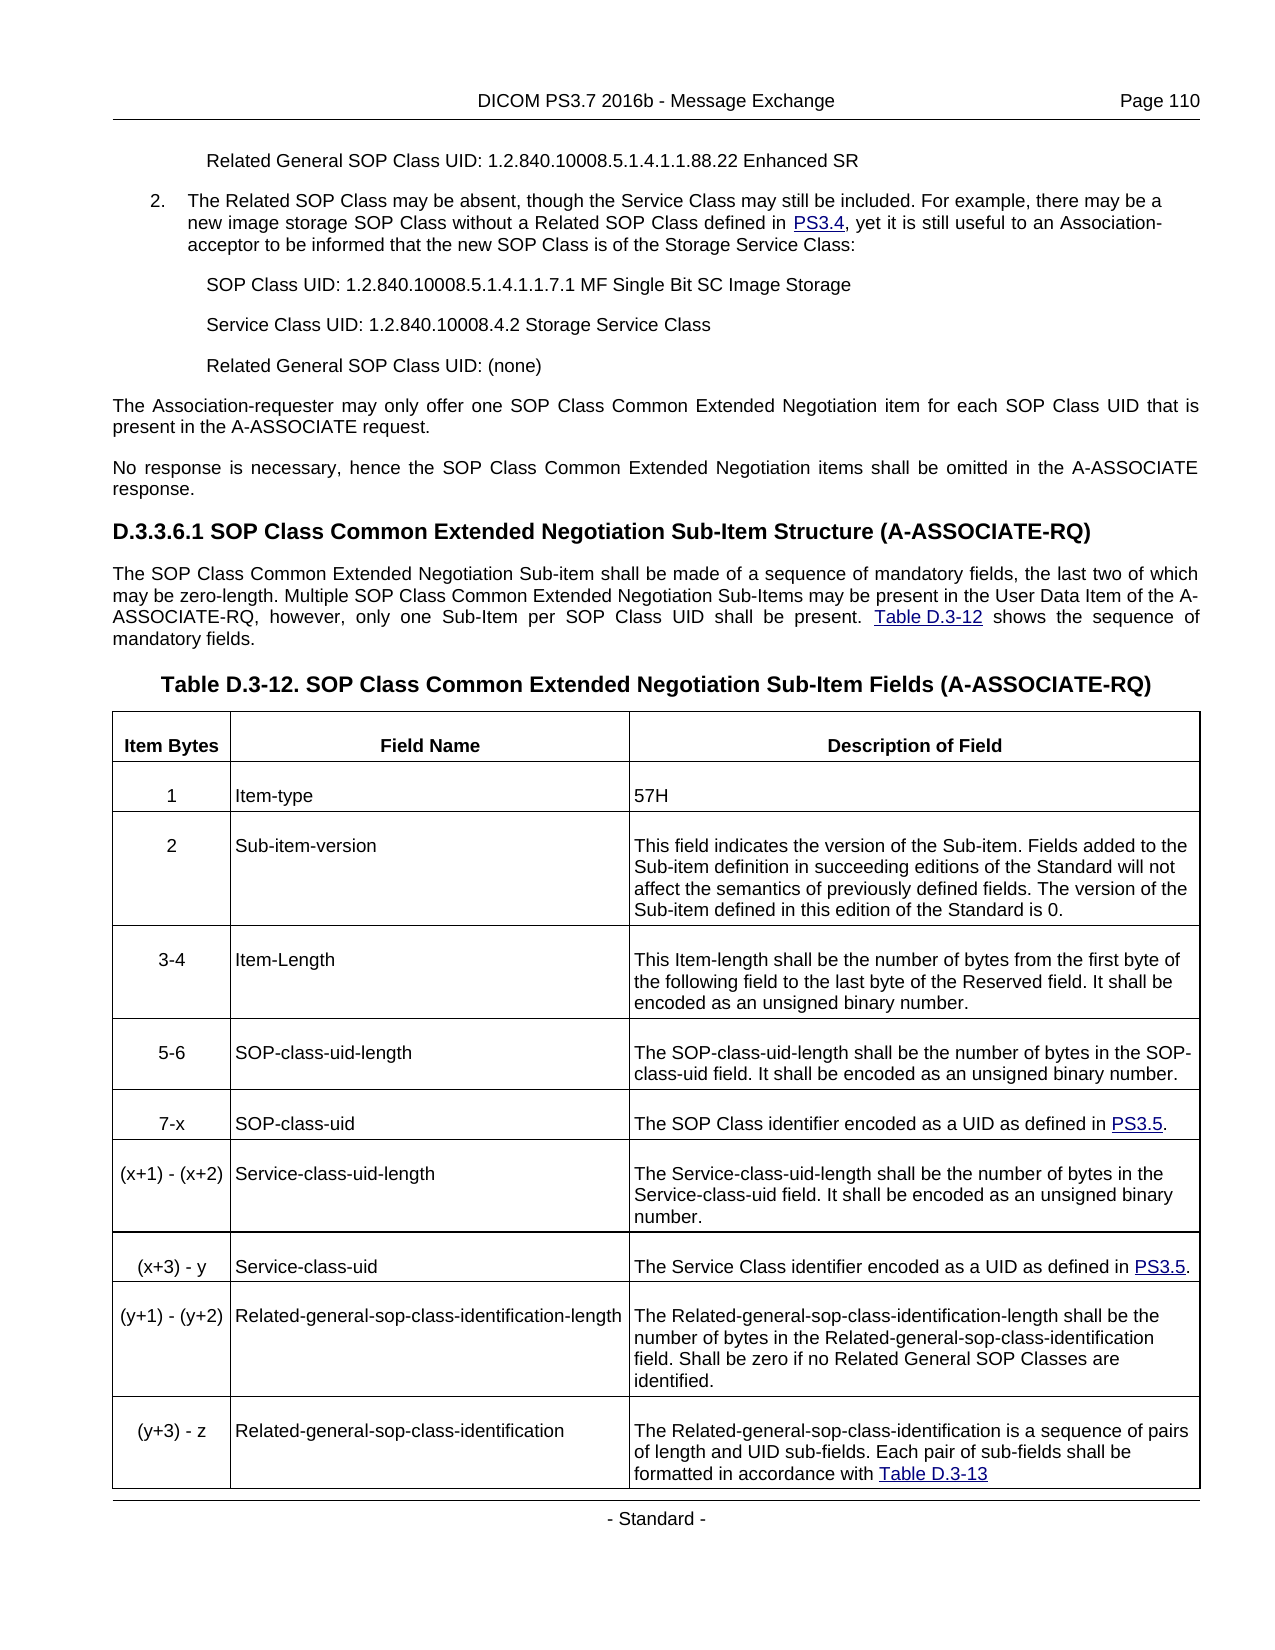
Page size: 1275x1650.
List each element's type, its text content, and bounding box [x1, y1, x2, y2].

table_header Field Name [231, 712, 629, 761]
table_cell The SOP-class-uid-length shall be the number of bytes in the SOP-class-uid field. It shall be encoded as an unsigned binary number. [630, 1019, 1199, 1089]
table_cell (x+3) - y [113, 1233, 230, 1281]
text The Association-requester may only offer one SOP Class Common Extended Negotiation item for each SOP Class UID that is present in the A-ASSOCIATE request. [112, 395, 1200, 438]
text Related General SOP Class UID: 1.2.840.10008.5.1.4.1.1.88.22 Enhanced SR [206, 150, 1162, 172]
table_cell The Service Class identifier encoded as a UID as defined in PS3.5. [630, 1233, 1199, 1281]
table_cell Service-class-uid [231, 1233, 629, 1281]
table_cell This field indicates the version of the Sub-item. Fields added to the Sub-item definition in succeeding editions of the Standard will not affect the semantics of previously defined fields. The version of the Sub-item defined in this edition of the Standard is 0. [630, 812, 1199, 925]
table_cell 7-x [113, 1090, 230, 1139]
table_cell 5-6 [113, 1019, 230, 1089]
text Related General SOP Class UID: (none) [206, 354, 1162, 376]
text SOP Class UID: 1.2.840.10008.5.1.4.1.1.7.1 MF Single Bit SC Image Storage [206, 274, 1162, 295]
table_cell Service-class-uid-length [231, 1140, 629, 1231]
table_cell Related-general-sop-class-identification [231, 1397, 629, 1488]
table_cell (y+1) - (y+2) [113, 1282, 230, 1396]
table_cell This Item-length shall be the number of bytes from the first byte of the following field to the last byte of the Reserved field. It shall be encoded as an unsigned binary number. [630, 926, 1199, 1018]
table_cell Item-Length [231, 926, 629, 1018]
table_cell (y+3) - z [113, 1397, 230, 1488]
table_cell 2 [113, 812, 230, 925]
text The SOP Class Common Extended Negotiation Sub-item shall be made of a sequence of mandatory fields, the last two of which may be zero-length. Multiple SOP Class Common Extended Negotiation Sub-Items may be present in the User Data Item of the A-ASSOCIATE-RQ, however, only one Sub-Item per SOP Class UID shall be present. Table D.3-12 shows the sequence of mandatory fields. [112, 563, 1200, 649]
table_cell Related-general-sop-class-identification-length [231, 1282, 629, 1396]
table_cell 1 [113, 762, 230, 811]
table_cell (x+1) - (x+2) [113, 1140, 230, 1231]
table_header Item Bytes [113, 712, 230, 761]
list The Related SOP Class may be absent, though the Service Class may still be included. For example, there may be a new image storage SOP Class without a Related SOP Class defined in PS3.4, yet it is still useful to an Association-acceptor to be informed that the new SOP Class is of the Storage Service Class: [150, 190, 1162, 255]
table_cell The Related-general-sop-class-identification is a sequence of pairs of length and UID sub-fields. Each pair of sub-fields shall be formatted in accordance with Table D.3-13 [630, 1397, 1199, 1488]
text D.3.3.6.1 SOP Class Common Extended Negotiation Sub-Item Structure (A-ASSOCIATE-RQ) [112, 518, 1200, 544]
table_cell 3-4 [113, 926, 230, 1018]
table_cell The SOP Class identifier encoded as a UID as defined in PS3.5. [630, 1090, 1199, 1139]
table_cell Item-type [231, 762, 629, 811]
table_cell Sub-item-version [231, 812, 629, 925]
table_cell The Service-class-uid-length shall be the number of bytes in the Service-class-uid field. It shall be encoded as an unsigned binary number. [630, 1140, 1199, 1231]
table_cell The Related-general-sop-class-identification-length shall be the number of bytes in the Related-general-sop-class-identification field. Shall be zero if no Related General SOP Classes are identified. [630, 1282, 1199, 1396]
table_cell 57H [630, 762, 1199, 811]
table_header Description of Field [630, 712, 1199, 761]
table_cell SOP-class-uid [231, 1090, 629, 1139]
text Service Class UID: 1.2.840.10008.4.2 Storage Service Class [206, 314, 1162, 336]
text No response is necessary, hence the SOP Class Common Extended Negotiation items shall be omitted in the A-ASSOCIATE response. [112, 457, 1200, 500]
table_cell SOP-class-uid-length [231, 1019, 629, 1089]
text Table D.3-12. SOP Class Common Extended Negotiation Sub-Item Fields (A-ASSOCIATE-RQ) [112, 672, 1200, 698]
